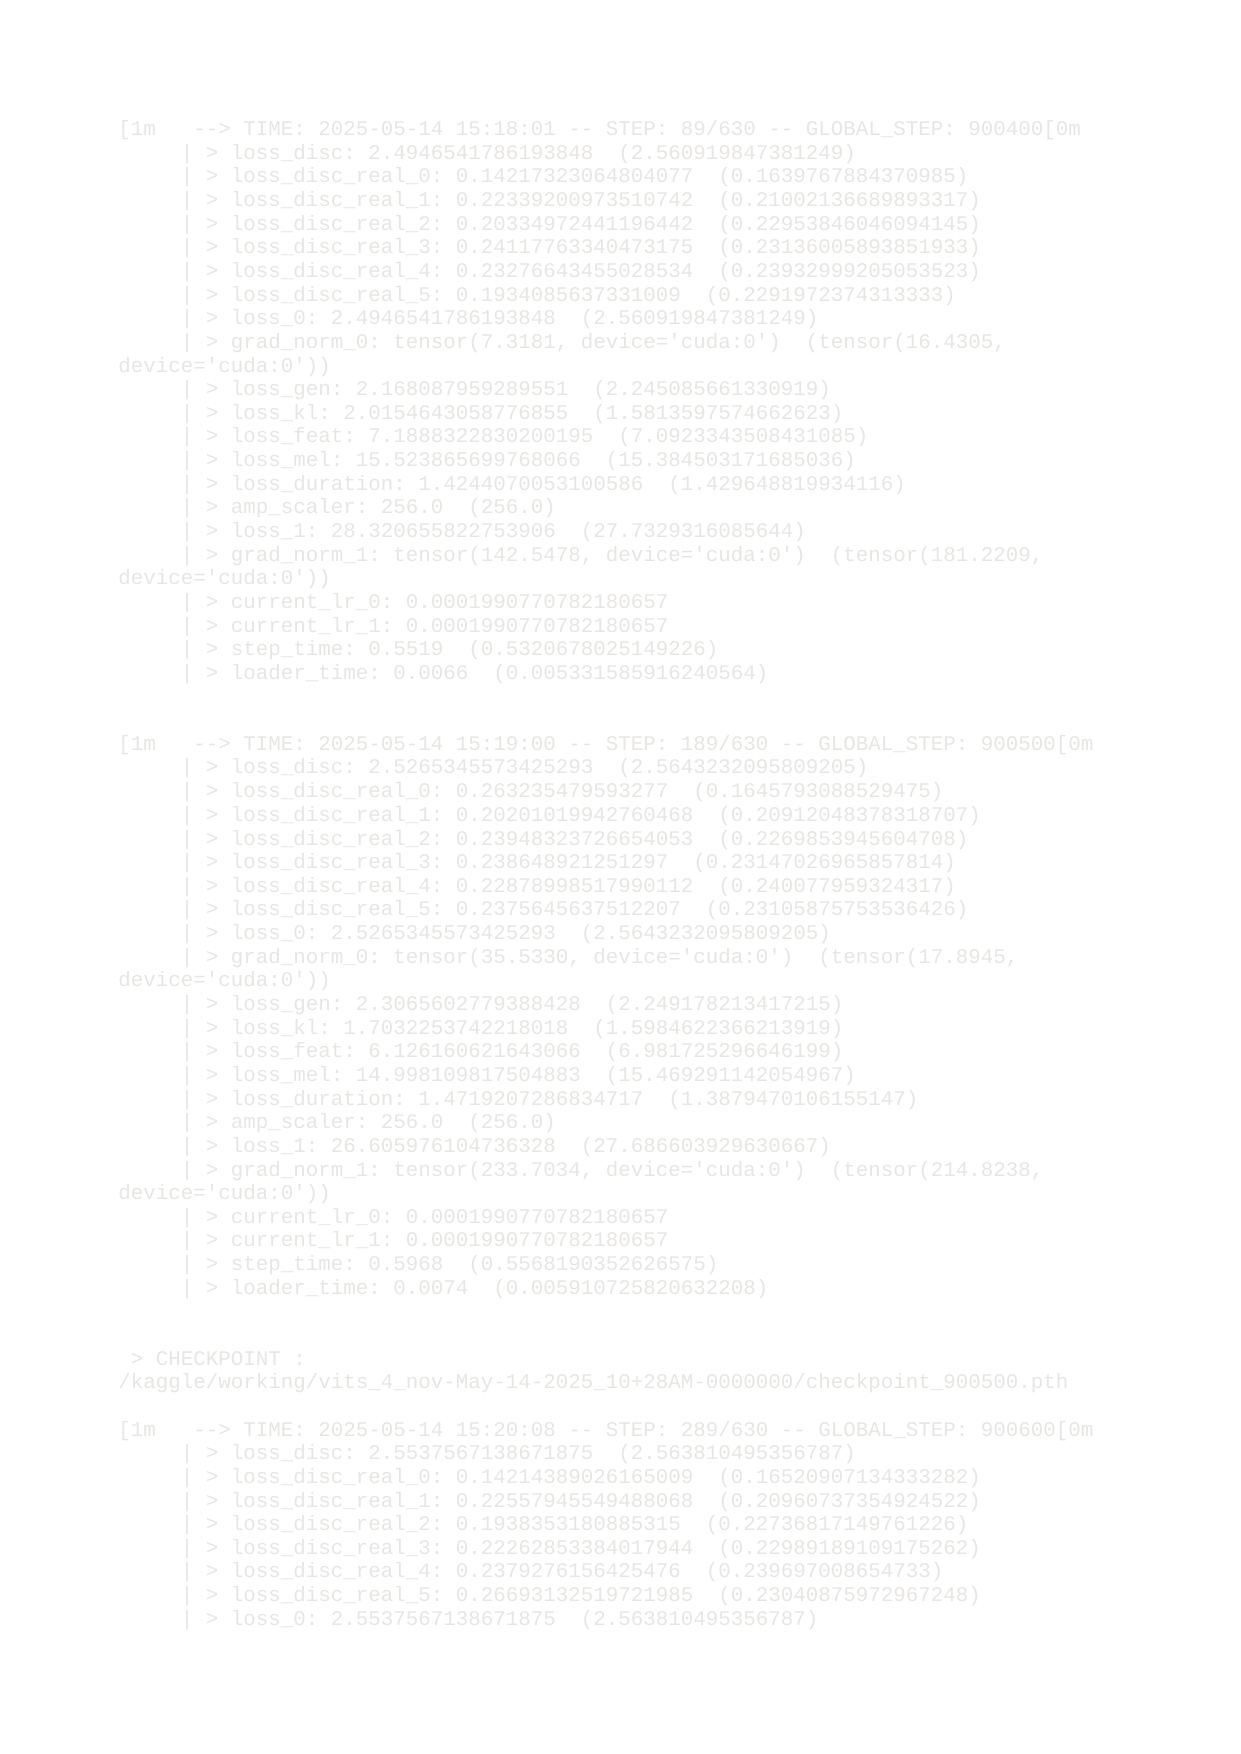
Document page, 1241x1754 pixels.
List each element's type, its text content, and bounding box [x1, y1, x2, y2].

text [1m --> TIME: 2025-05-14 15:20:08 -- STEP: 289/630 -- GLOBAL_STEP: 900600[0m [118, 1419, 1122, 1442]
text [1m --> TIME: 2025-05-14 15:18:01 -- STEP: 89/630 -- GLOBAL_STEP: 900400[0m [118, 118, 1122, 142]
text | > current_lr_0: 0.0001990770782180657 [118, 1206, 1122, 1229]
text | > loss_1: 28.320655822753906 (27.7329316085644) [118, 520, 1122, 544]
text | > loss_disc: 2.4946541786193848 (2.560919847381249) [118, 142, 1122, 165]
text | > loss_disc_real_5: 0.26693132519721985 (0.23040875972967248) [118, 1584, 1122, 1608]
text | > loss_duration: 1.4244070053100586 (1.429648819934116) [118, 473, 1122, 496]
text | > loss_disc_real_1: 0.22557945549488068 (0.20960737354924522) [118, 1489, 1122, 1513]
text | > loss_disc_real_0: 0.14214389026165009 (0.16520907134333282) [118, 1466, 1122, 1489]
text | > loss_mel: 14.998109817504883 (15.469291142054967) [118, 1064, 1122, 1088]
text | > loss_disc: 2.5265345573425293 (2.5643232095809205) [118, 757, 1122, 780]
text | > loss_disc_real_4: 0.2379276156425476 (0.239697008654733) [118, 1561, 1122, 1584]
text | > loss_disc_real_3: 0.24117763340473175 (0.23136005893851933) [118, 236, 1122, 260]
text | > loss_feat: 7.1888322830200195 (7.0923343508431085) [118, 426, 1122, 449]
text | > current_lr_1: 0.0001990770782180657 [118, 615, 1122, 638]
text | > loss_0: 2.5537567138671875 (2.563810495356787) [118, 1608, 1122, 1631]
text | > loss_feat: 6.126160621643066 (6.981725296646199) [118, 1040, 1122, 1064]
text | > loss_disc: 2.5537567138671875 (2.563810495356787) [118, 1442, 1122, 1466]
text | > loss_kl: 2.0154643058776855 (1.5813597574662623) [118, 402, 1122, 426]
text | > loss_disc_real_4: 0.23276643455028534 (0.23932999205053523) [118, 260, 1122, 284]
text | > grad_norm_1: tensor(142.5478, device='cuda:0') (tensor(181.2209, device='cuda:0')) [118, 544, 1122, 591]
text | > loss_duration: 1.4719207286834717 (1.3879470106155147) [118, 1088, 1122, 1111]
text | > loss_disc_real_3: 0.22262853384017944 (0.22989189109175262) [118, 1537, 1122, 1561]
text | > grad_norm_0: tensor(7.3181, device='cuda:0') (tensor(16.4305, device='cuda:0')) [118, 331, 1122, 378]
text | > loader_time: 0.0066 (0.005331585916240564) [118, 662, 1122, 686]
text | > loss_disc_real_0: 0.14217323064804077 (0.1639767884370985) [118, 165, 1122, 189]
text | > current_lr_0: 0.0001990770782180657 [118, 591, 1122, 615]
text | > loss_disc_real_5: 0.1934085637331009 (0.2291972374313333) [118, 284, 1122, 307]
text | > loss_mel: 15.523865699768066 (15.384503171685036) [118, 449, 1122, 473]
text | > step_time: 0.5968 (0.5568190352626575) [118, 1253, 1122, 1277]
text | > current_lr_1: 0.0001990770782180657 [118, 1229, 1122, 1253]
text | > loss_disc_real_0: 0.263235479593277 (0.1645793088529475) [118, 780, 1122, 804]
text | > grad_norm_0: tensor(35.5330, device='cuda:0') (tensor(17.8945, device='cuda:0')) [118, 946, 1122, 993]
text | > loss_gen: 2.3065602779388428 (2.249178213417215) [118, 993, 1122, 1017]
text | > loss_disc_real_2: 0.20334972441196442 (0.22953846046094145) [118, 213, 1122, 236]
text | > loss_disc_real_4: 0.22878998517990112 (0.240077959324317) [118, 875, 1122, 898]
text | > loss_disc_real_2: 0.1938353180885315 (0.22736817149761226) [118, 1513, 1122, 1537]
text | > step_time: 0.5519 (0.5320678025149226) [118, 638, 1122, 662]
text | > loss_disc_real_2: 0.23948323726654053 (0.2269853945604708) [118, 827, 1122, 851]
text | > loss_disc_real_3: 0.238648921251297 (0.23147026965857814) [118, 851, 1122, 875]
text > CHECKPOINT : /kaggle/working/vits_4_nov-May-14-2025_10+28AM-0000000/checkpoint_900500.pth [118, 1348, 1122, 1395]
text | > loader_time: 0.0074 (0.005910725820632208) [118, 1277, 1122, 1300]
text | > loss_1: 26.605976104736328 (27.686603929630667) [118, 1135, 1122, 1158]
text | > loss_0: 2.5265345573425293 (2.5643232095809205) [118, 922, 1122, 946]
text | > loss_0: 2.4946541786193848 (2.560919847381249) [118, 307, 1122, 331]
text [1m --> TIME: 2025-05-14 15:19:00 -- STEP: 189/630 -- GLOBAL_STEP: 900500[0m [118, 733, 1122, 757]
text | > loss_kl: 1.7032253742218018 (1.5984622366213919) [118, 1017, 1122, 1040]
text | > amp_scaler: 256.0 (256.0) [118, 496, 1122, 520]
text | > amp_scaler: 256.0 (256.0) [118, 1111, 1122, 1135]
text | > grad_norm_1: tensor(233.7034, device='cuda:0') (tensor(214.8238, device='cuda:0')) [118, 1158, 1122, 1206]
text | > loss_disc_real_5: 0.2375645637512207 (0.23105875753536426) [118, 898, 1122, 922]
text | > loss_disc_real_1: 0.20201019942760468 (0.20912048378318707) [118, 804, 1122, 827]
text | > loss_gen: 2.168087959289551 (2.245085661330919) [118, 378, 1122, 402]
text | > loss_disc_real_1: 0.22339200973510742 (0.21002136689893317) [118, 189, 1122, 213]
